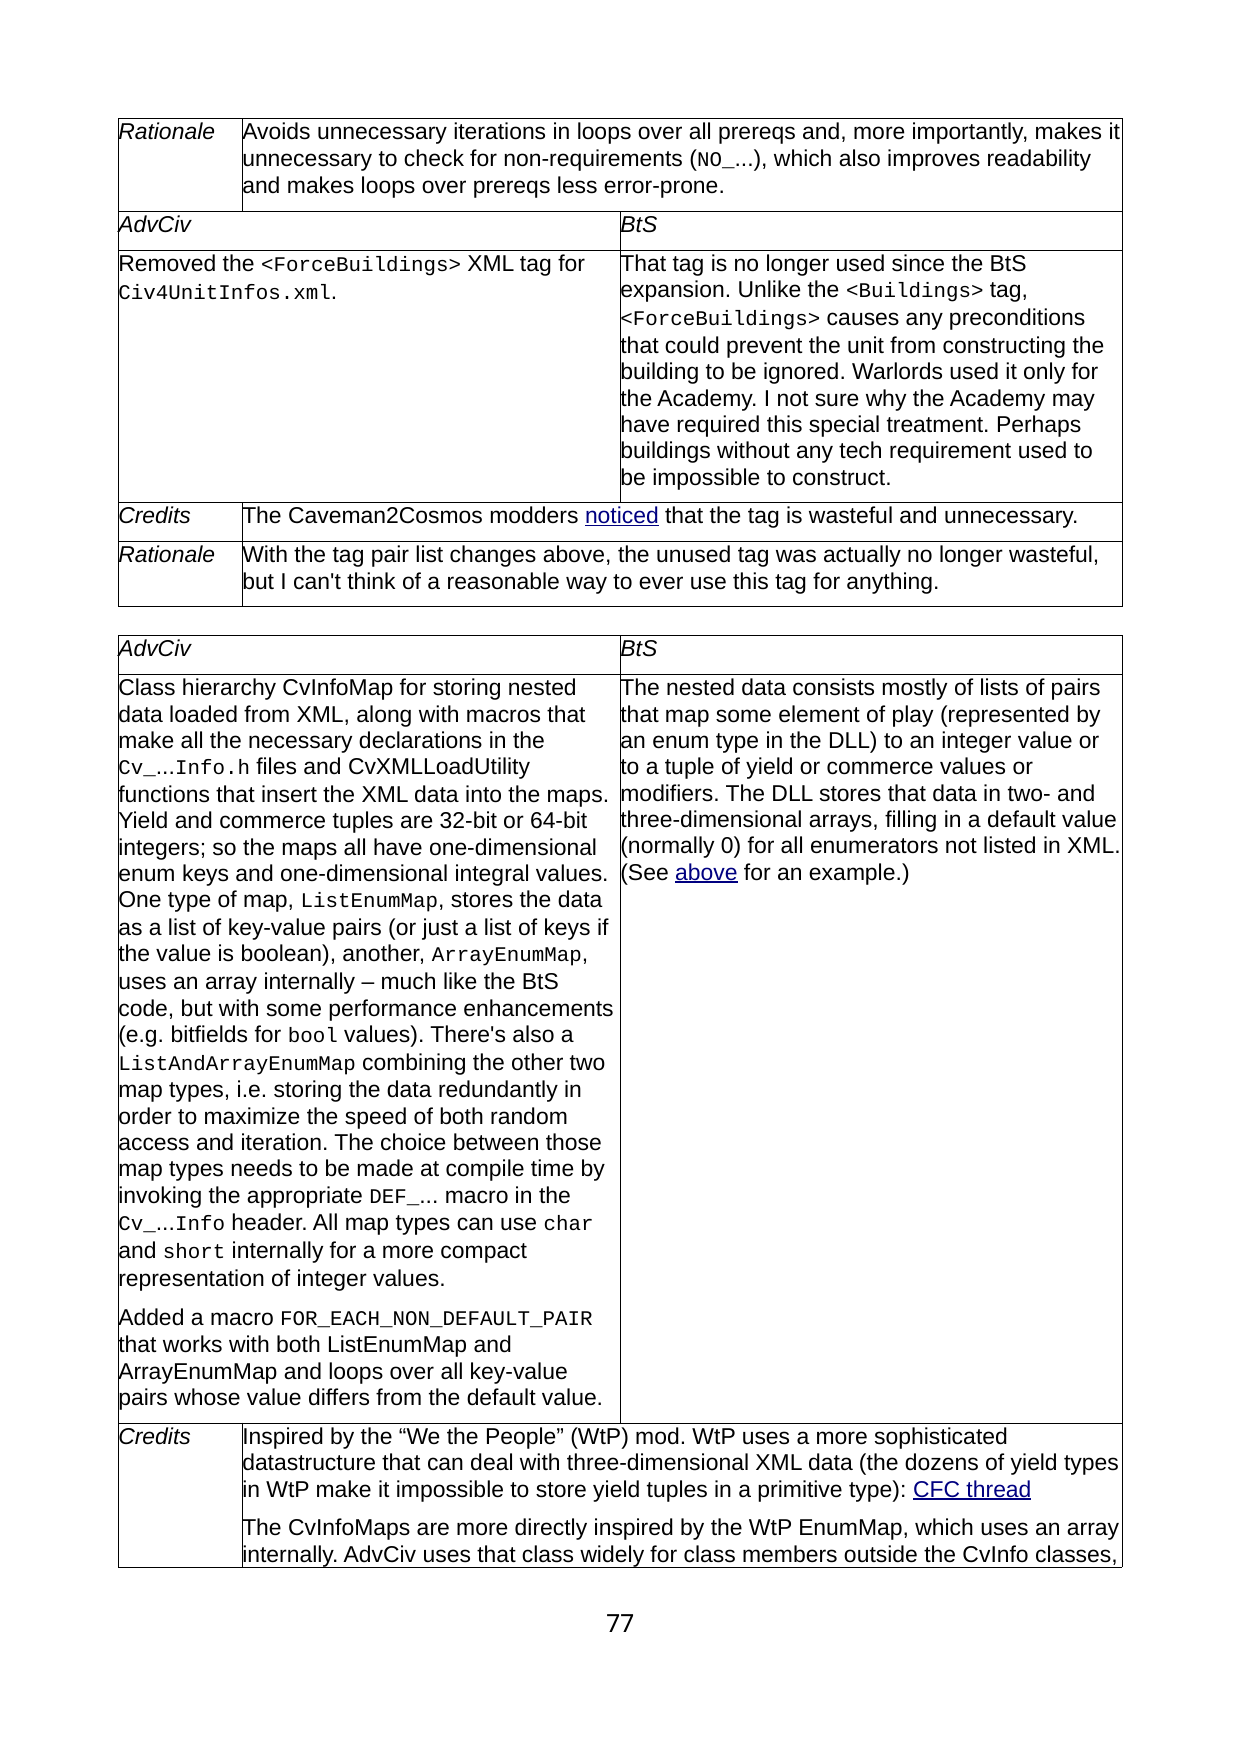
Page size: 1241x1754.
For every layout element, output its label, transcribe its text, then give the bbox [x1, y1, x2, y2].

table_header BtS [621, 636, 1122, 674]
table_cell The nested data consists mostly of lists of pairs that map some element of play (represented by an enum type in the DLL) to an integer value or to a tuple of yield or commerce values or modifiers. The DLL stores that data in two- and three-dimensional arrays, filling in a default value (normally 0) for all enumerators not listed in XML. (See above for an example.) [621, 675, 1122, 1423]
table_cell Rationale [119, 119, 242, 211]
table_cell Rationale [119, 542, 242, 606]
table_cell BtS [621, 212, 1122, 250]
table_cell AdvCiv [119, 212, 620, 250]
table_cell Credits [119, 1424, 242, 1567]
table_header AdvCiv [119, 636, 620, 674]
table_cell Credits [119, 503, 242, 541]
table_cell Removed the <ForceBuildings> XML tag for Civ4UnitInfos.xml. [119, 251, 620, 502]
table_cell That tag is no longer used since the BtS expansion. Unlike the <Buildings> tag, <ForceBuildings> causes any preconditions that could prevent the unit from constructing the building to be ignored. Warlords used it only for the Academy. I not sure why the Academy may have required this special treatment. Perhaps buildings without any tech requirement used to be impossible to construct. [621, 251, 1122, 502]
table_cell The Caveman2Cosmos modders noticed that the tag is wasteful and unnecessary. [243, 503, 1122, 541]
table_cell Class hierarchy CvInfoMap for storing nested data loaded from XML, along with macros that make all the necessary declarations in the Cv_...Info.h files and CvXMLLoadUtility functions that insert the XML data into the maps. Yield and commerce tuples are 32-bit or 64-bit integers; so the maps all have one-dimensional enum keys and one-dimensional integral values. One type of map, ListEnumMap, stores the data as a list of key-value pairs (or just a list of keys if the value is boolean), another, ArrayEnumMap, uses an array internally – much like the BtS code, but with some performance enhancements (e.g. bitfields for bool values). There's also a ListAndArrayEnumMap combining the other two map types, i.e. storing the data redundantly in order to maximize the speed of both random access and iteration. The choice between those map types needs to be made at compile time by invoking the appropriate DEF_... macro in the Cv_...Info header. All map types can use char and short internally for a more compact representation of integer values. Added a macro FOR_EACH_NON_DEFAULT_PAIR that works with both ListEnumMap and ArrayEnumMap and loops over all key-value pairs whose value differs from the default value. [119, 675, 620, 1423]
table_cell Avoids unnecessary iterations in loops over all prereqs and, more importantly, makes it unnecessary to check for non-requirements (NO_...), which also improves readability and makes loops over prereqs less error-prone. [243, 119, 1122, 211]
table_cell With the tag pair list changes above, the unused tag was actually no longer wasteful, but I can't think of a reasonable way to ever use this tag for anything. [243, 542, 1122, 606]
table_cell Inspired by the “We the People” (WtP) mod. WtP uses a more sophisticated datastructure that can deal with three-dimensional XML data (the dozens of yield types in WtP make it impossible to store yield tuples in a primitive type): CFC thread The CvInfoMaps are more directly inspired by the WtP EnumMap, which uses an array internally. AdvCiv uses that class widely for class members outside the CvInfo classes, [243, 1424, 1122, 1567]
